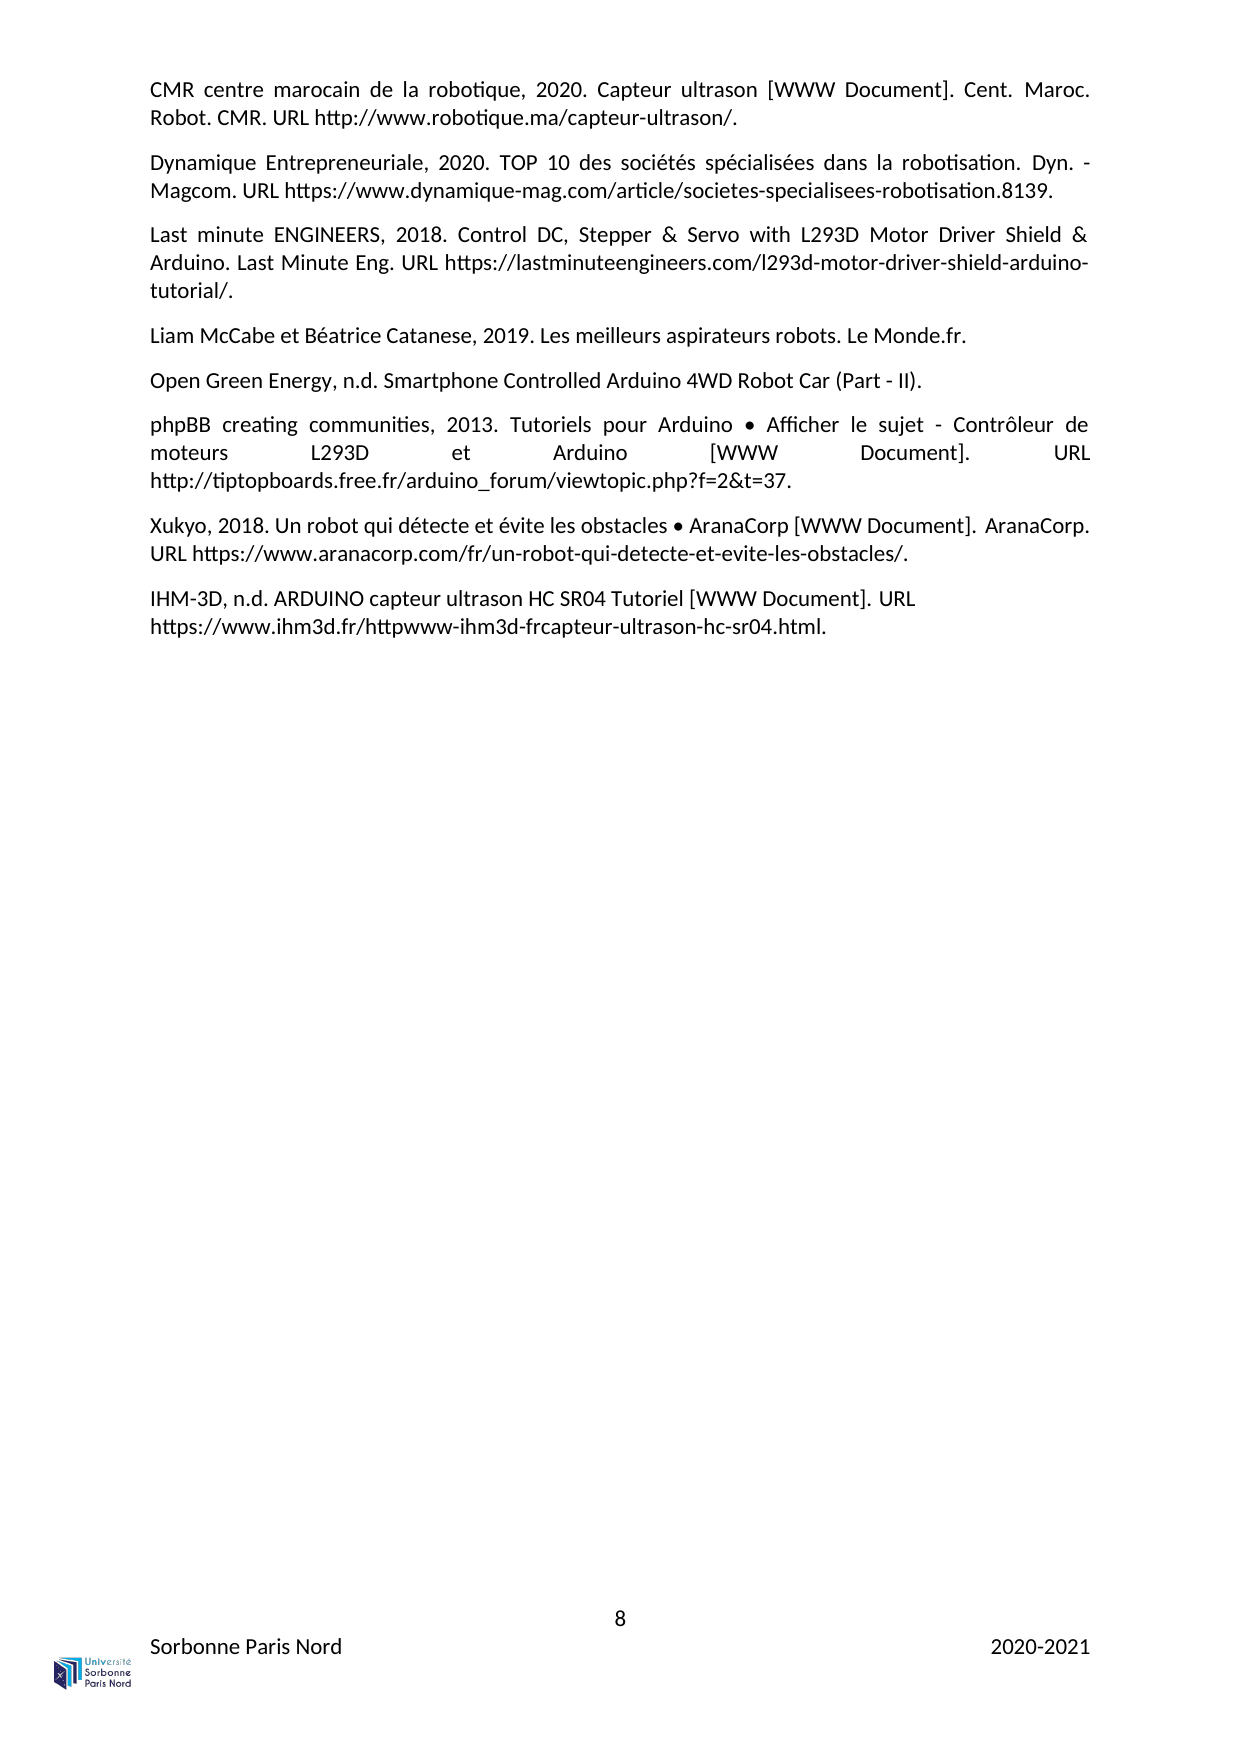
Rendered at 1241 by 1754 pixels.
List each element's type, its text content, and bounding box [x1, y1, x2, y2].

text phpBB creating communities, 2013. Tutoriels pour Arduino • Afficher le sujet - Contrôleur de moteurs L293D et Arduino [WWW Document]. URL http://tiptopboards.free.fr/arduino_forum/viewtopic.php?f=2&t=37. [150, 411, 1090, 494]
text Xukyo, 2018. Un robot qui détecte et évite les obstacles • AranaCorp [WWW Document]. AranaCorp. URL https://www.aranacorp.com/fr/un-robot-qui-detecte-et-evite-les-obstacles/. [150, 511, 1090, 567]
text Last minute ENGINEERS, 2018. Control DC, Stepper & Servo with L293D Motor Driver Shield & Arduino. Last Minute Eng. URL https://lastminuteengineers.com/l293d-motor-driver-shield-arduino-tutorial/. [150, 220, 1090, 304]
text IHM-3D, n.d. ARDUINO capteur ultrason HC SR04 Tutoriel [WWW Document]. URL https://www.ihm3d.fr/httpwww-ihm3d-frcapteur-ultrason-hc-sr04.html. [150, 584, 1090, 640]
text Dynamique Entrepreneuriale, 2020. TOP 10 des sociétés spécialisées dans la robotisation. Dyn. -Magcom. URL https://www.dynamique-mag.com/article/societes-specialisees-robotisation.8139. [150, 148, 1090, 204]
text Liam McCabe et Béatrice Catanese, 2019. Les meilleurs aspirateurs robots. Le Monde.fr. [150, 321, 1090, 349]
text Open Green Energy, n.d. Smartphone Controlled Arduino 4WD Robot Car (Part - II). [150, 366, 1090, 394]
text CMR centre marocain de la robotique, 2020. Capteur ultrason [WWW Document]. Cent. Maroc. Robot. CMR. URL http://www.robotique.ma/capteur-ultrason/. [150, 75, 1090, 131]
